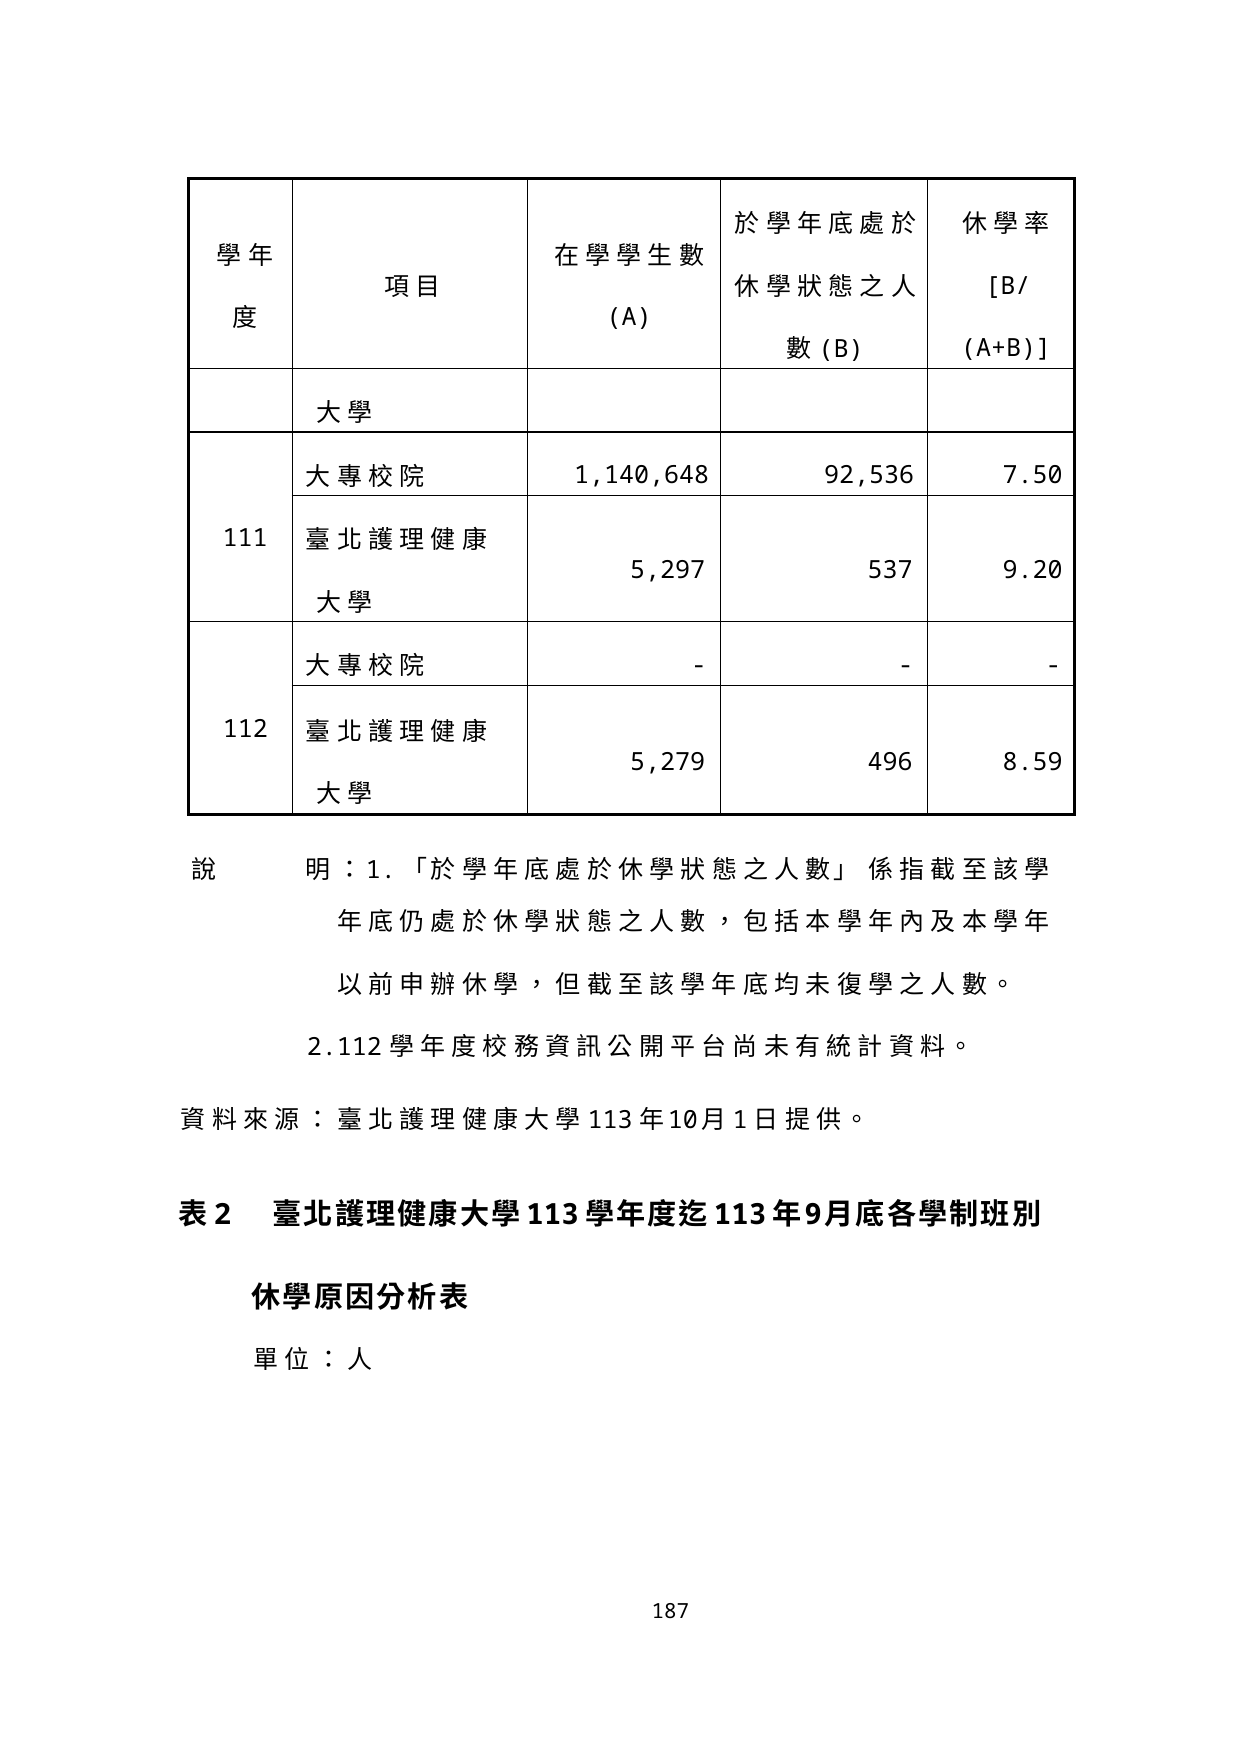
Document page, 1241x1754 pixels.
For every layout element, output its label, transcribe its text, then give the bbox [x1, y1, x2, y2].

table_cell 112 [190, 622, 292, 813]
table_cell 臺北護理健康大學 [293, 686, 527, 813]
table_cell 大專校院 [293, 622, 527, 684]
table_cell 臺北護理健康大學 [293, 496, 527, 621]
table_header 在學學生數(A) [528, 180, 720, 368]
table_cell [928, 369, 1073, 431]
table_cell 111 [190, 433, 292, 621]
table_cell [721, 369, 927, 431]
table_cell 496 [721, 686, 927, 813]
text 資料來源：臺北護理健康大學113年10月1日提供。 [177, 1066, 1063, 1128]
table_cell 5,297 [528, 496, 720, 621]
table_header 於學年底處於休學狀態之人數(B) [721, 180, 927, 368]
table_cell 537 [721, 496, 927, 621]
table_cell - [528, 622, 720, 684]
table_cell 1,140,648 [528, 433, 720, 495]
table_cell 7.50 [928, 433, 1073, 495]
text 說 明：1.「於學年底處於休學狀態之人數」係指截至該學年底仍處於休學狀態之人數，包括本學年內及本學年以前申辦休學，但截至該學年底均未復學之人數。 [178, 816, 1063, 1003]
table_cell 大學 [293, 369, 527, 431]
table_cell 大專校院 [293, 433, 527, 495]
table_cell - [928, 622, 1073, 684]
table_cell - [721, 622, 927, 684]
text 表2 臺北護理健康大學113學年度迄113年9月底各學制班別休學原因分析表 單位：人 [163, 1128, 1071, 1378]
table_cell [190, 369, 292, 431]
table_cell 92,536 [721, 433, 927, 495]
table_cell 8.59 [928, 686, 1073, 813]
table_header 項目 [293, 180, 527, 368]
table_header 學年度 [190, 180, 292, 368]
table_header 休學率[B/(A+B)] [928, 180, 1073, 368]
table_cell [528, 369, 720, 431]
text 2.112學年度校務資訊公開平台尚未有統計資料。 [301, 1003, 1063, 1066]
table_cell 5,279 [528, 686, 720, 813]
table_cell 9.20 [928, 496, 1073, 621]
